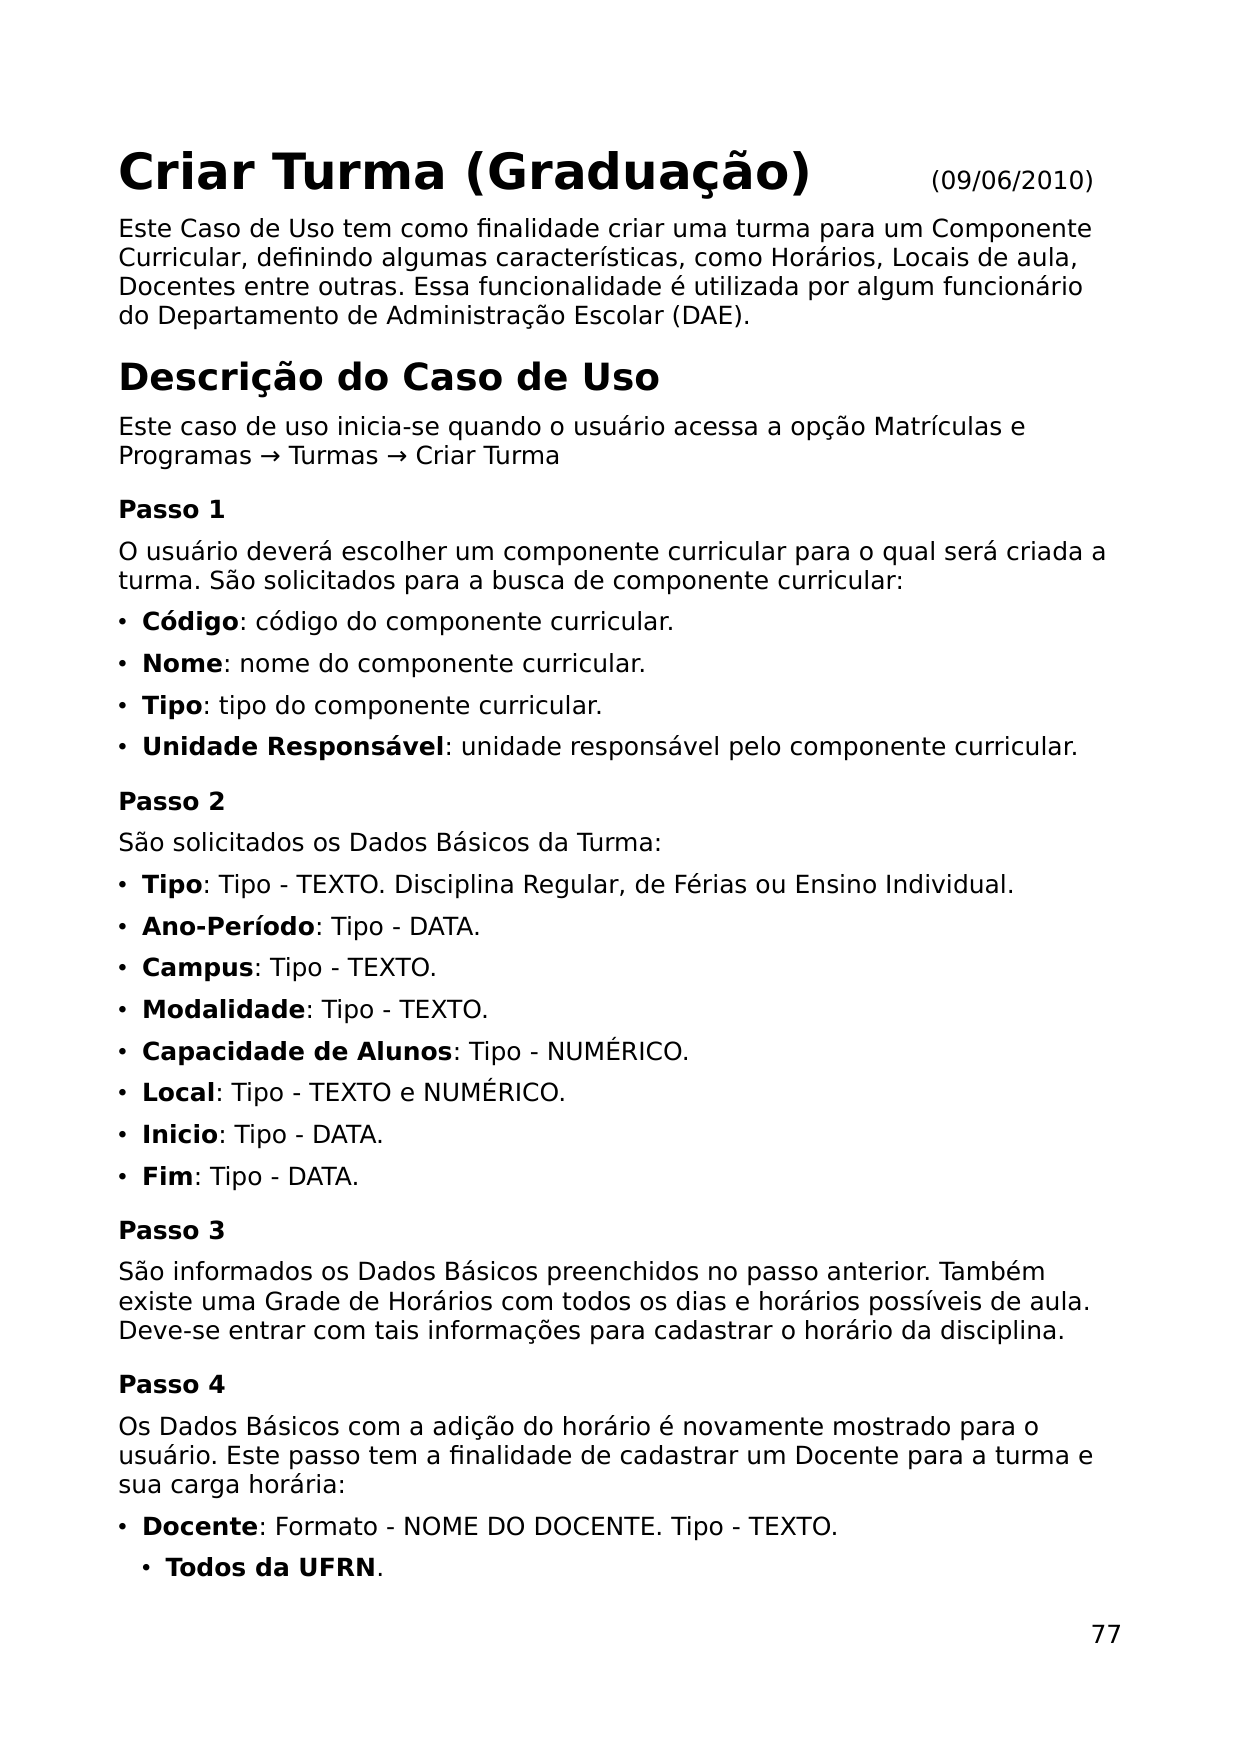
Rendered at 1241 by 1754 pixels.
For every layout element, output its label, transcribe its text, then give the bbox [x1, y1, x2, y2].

subtitle Passo 3 [118, 1216, 1122, 1245]
list Tipo: tipo do componente curricular. [118, 691, 1122, 720]
text O usuário deverá escolher um componente curricular para o qual será criada a turma. São solicitados para a busca de componente curricular: [118, 537, 1122, 595]
text Os Dados Básicos com a adição do horário é novamente mostrado para o usuário. Este passo tem a finalidade de cadastrar um Docente para a turma e sua carga horária: [118, 1412, 1122, 1499]
subtitle Passo 4 [118, 1370, 1122, 1399]
subtitle Passo 1 [118, 495, 1122, 524]
list Ano-Período: Tipo - DATA. [118, 912, 1122, 941]
subtitle Passo 2 [118, 787, 1122, 816]
text Este caso de uso inicia-se quando o usuário acessa a opção Matrículas e Programas → Turmas → Criar Turma [118, 412, 1122, 470]
list Tipo: Tipo - TEXTO. Disciplina Regular, de Férias ou Ensino Individual. [118, 870, 1122, 899]
list Docente: Formato - NOME DO DOCENTE. Tipo - TEXTO. [118, 1512, 1122, 1541]
subtitle Criar Turma (Graduação) (09/06/2010) [118, 143, 1122, 201]
list Campus: Tipo - TEXTO. [118, 953, 1122, 982]
list Fim: Tipo - DATA. [118, 1162, 1122, 1191]
list Nome: nome do componente curricular. [118, 649, 1122, 678]
text São informados os Dados Básicos preenchidos no passo anterior. Também existe uma Grade de Horários com todos os dias e horários possíveis de aula. Deve-se entrar com tais informações para cadastrar o horário da disciplina. [118, 1257, 1122, 1345]
list Todos da UFRN. [142, 1553, 1122, 1582]
text Este Caso de Uso tem como finalidade criar uma turma para um Componente Curricular, definindo algumas características, como Horários, Locais de aula, Docentes entre outras. Essa funcionalidade é utilizada por algum funcionário do Departamento de Administração Escolar (DAE). [118, 214, 1122, 331]
list Modalidade: Tipo - TEXTO. [118, 995, 1122, 1024]
list Código: código do componente curricular. [118, 607, 1122, 637]
list Capacidade de Alunos: Tipo - NUMÉRICO. [118, 1037, 1122, 1066]
list Inicio: Tipo - DATA. [118, 1120, 1122, 1149]
list Unidade Responsável: unidade responsável pelo componente curricular. [118, 732, 1122, 762]
subtitle Descrição do Caso de Uso [118, 356, 1122, 399]
list Local: Tipo - TEXTO e NUMÉRICO. [118, 1078, 1122, 1107]
text São solicitados os Dados Básicos da Turma: [118, 828, 1122, 857]
